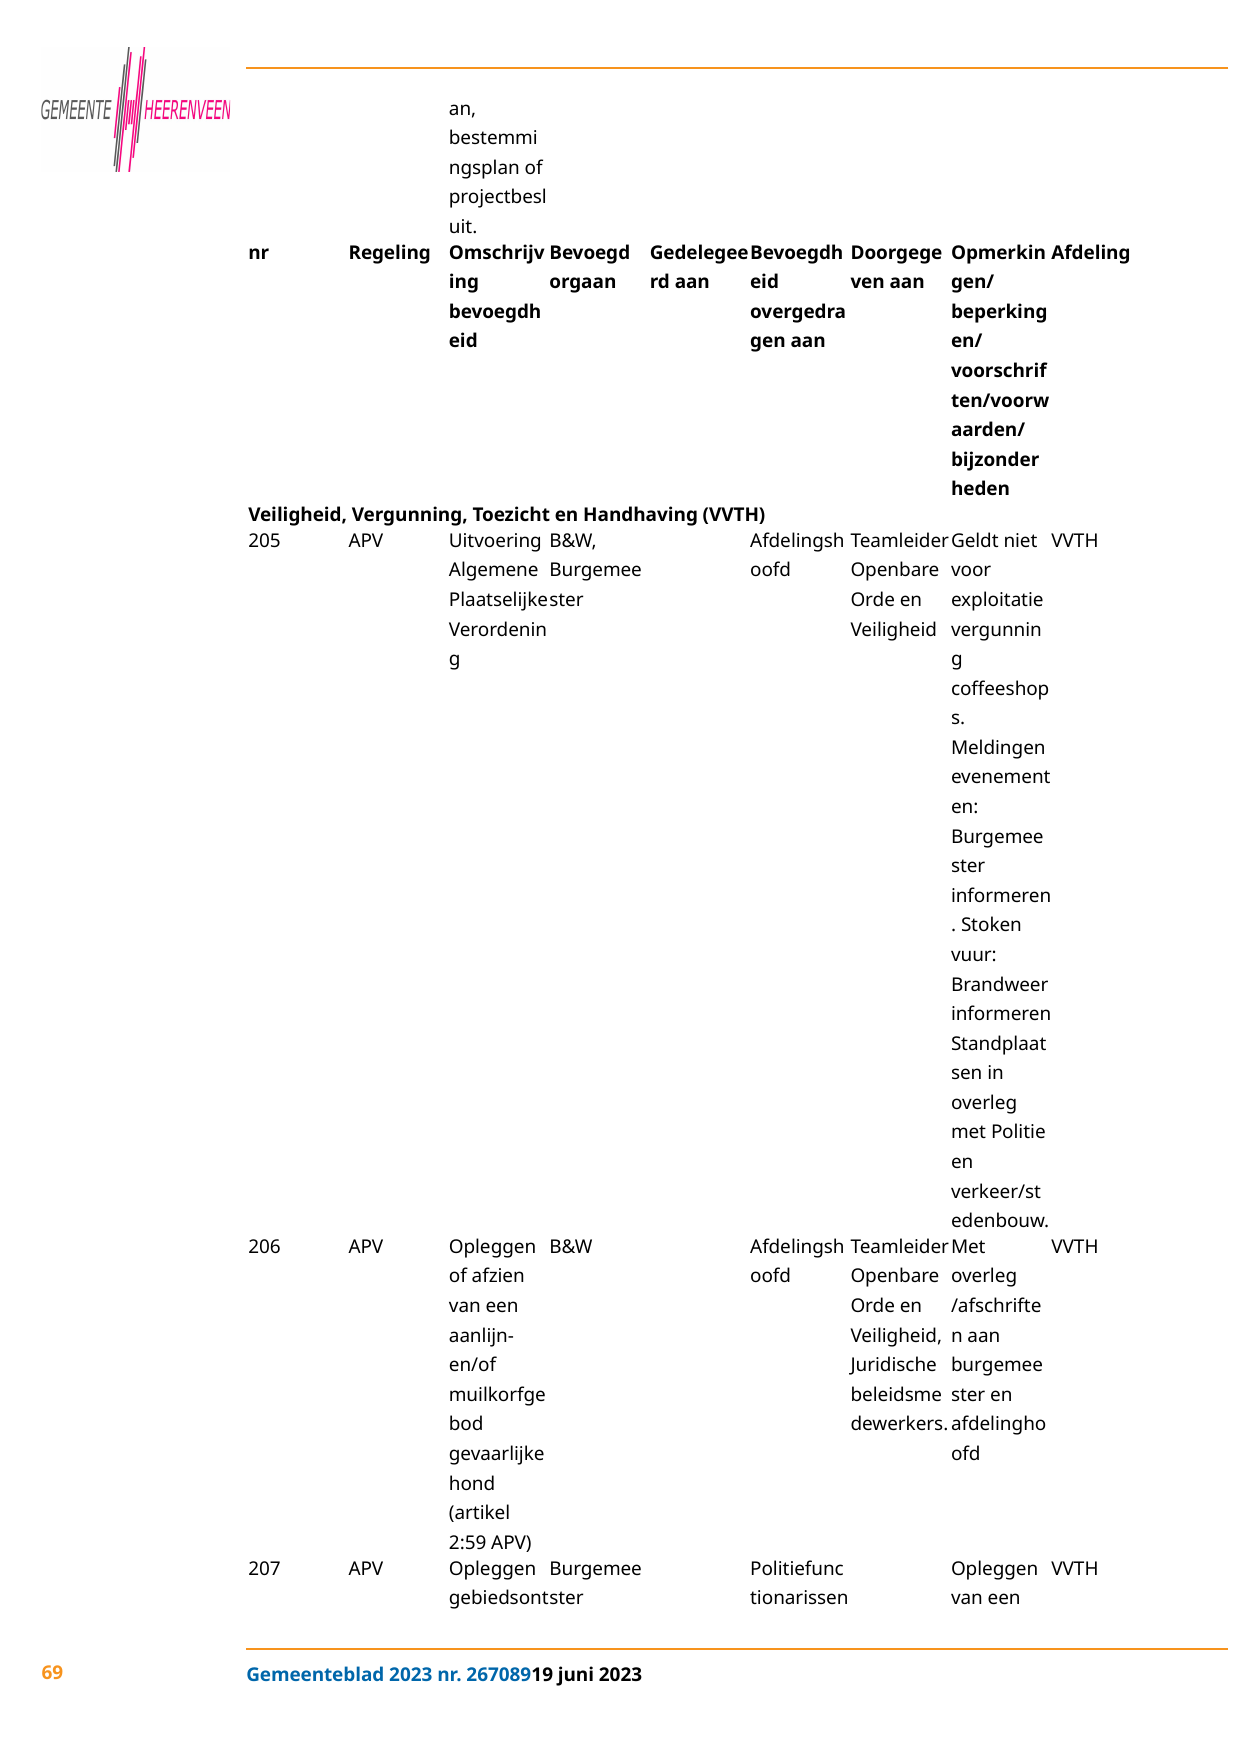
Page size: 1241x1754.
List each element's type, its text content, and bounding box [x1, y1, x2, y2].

table_cell [549, 95, 649, 239]
table_cell Geldt niet voor exploitatievergunning coffeeshops. Meldingen evenementen: Burgemeester informeren. Stoken vuur: Brandweer informeren Standplaatsen in overleg met Politie en verkeer/stedenbouw. [951, 527, 1051, 1233]
table_cell Teamleider Openbare Orde en Veiligheid, Juridische beleidsmedewerkers. [850, 1233, 951, 1555]
table_cell Uitvoering Algemene Plaatselijke Verordening [449, 527, 549, 1233]
table_cell APV [348, 1233, 449, 1555]
table_cell Politiefunctionarissen [750, 1555, 850, 1610]
table_cell VVTH [1051, 1233, 1152, 1555]
table_cell Opleggen van een [951, 1555, 1051, 1610]
table_cell 207 [248, 1555, 348, 1610]
table_cell APV [348, 527, 449, 1233]
table_cell [650, 1233, 750, 1555]
table_cell APV [348, 1555, 449, 1610]
table_cell Bevoegd orgaan [549, 239, 649, 501]
table_cell Afdelingshoofd [750, 527, 850, 1233]
table_cell VVTH [1051, 1555, 1152, 1610]
table_cell [951, 95, 1051, 239]
table_cell [850, 1555, 951, 1610]
table_cell Gedelegeerd aan [650, 239, 750, 501]
table_cell B&W [549, 1233, 649, 1555]
table_cell Bevoegdheid overgedragen aan [750, 239, 850, 501]
table_cell an, bestemmingsplan of projectbesluit. [449, 95, 549, 239]
table_cell Omschrijving bevoegdheid [449, 239, 549, 501]
table_cell Afdeling [1051, 239, 1152, 501]
table_cell VVTH [1051, 527, 1152, 1233]
table_cell Opleggen gebiedsont [449, 1555, 549, 1610]
table_cell [348, 95, 449, 239]
table_cell Opmerkingen/beperkingen/ voorschriften/voorwaarden/ bijzonderheden [951, 239, 1051, 501]
table_cell Afdelingshoofd [750, 1233, 850, 1555]
table_cell 205 [248, 527, 348, 1233]
table_cell Teamleider Openbare Orde en Veiligheid [850, 527, 951, 1233]
table_cell [1051, 95, 1152, 239]
table_cell nr [248, 239, 348, 501]
table_cell [850, 95, 951, 239]
table_cell Regeling [348, 239, 449, 501]
table_cell 206 [248, 1233, 348, 1555]
table_cell Veiligheid, Vergunning, Toezicht en Handhaving (VVTH) [248, 501, 1152, 527]
table_cell [650, 1555, 750, 1610]
table_cell Opleggen of afzien van een aanlijn- en/of muilkorfgebod gevaarlijke hond (artikel 2:59 APV) [449, 1233, 549, 1555]
table_cell [750, 95, 850, 239]
table_cell Doorgegeven aan [850, 239, 951, 501]
table_cell B&W, Burgemeester [549, 527, 649, 1233]
table_cell Burgemeester [549, 1555, 649, 1610]
table_cell Met overleg /afschriften aan burgemeester en afdelinghoofd [951, 1233, 1051, 1555]
picture [41, 47, 231, 172]
table_cell [248, 95, 348, 239]
table_cell [650, 95, 750, 239]
table_cell [650, 527, 750, 1233]
